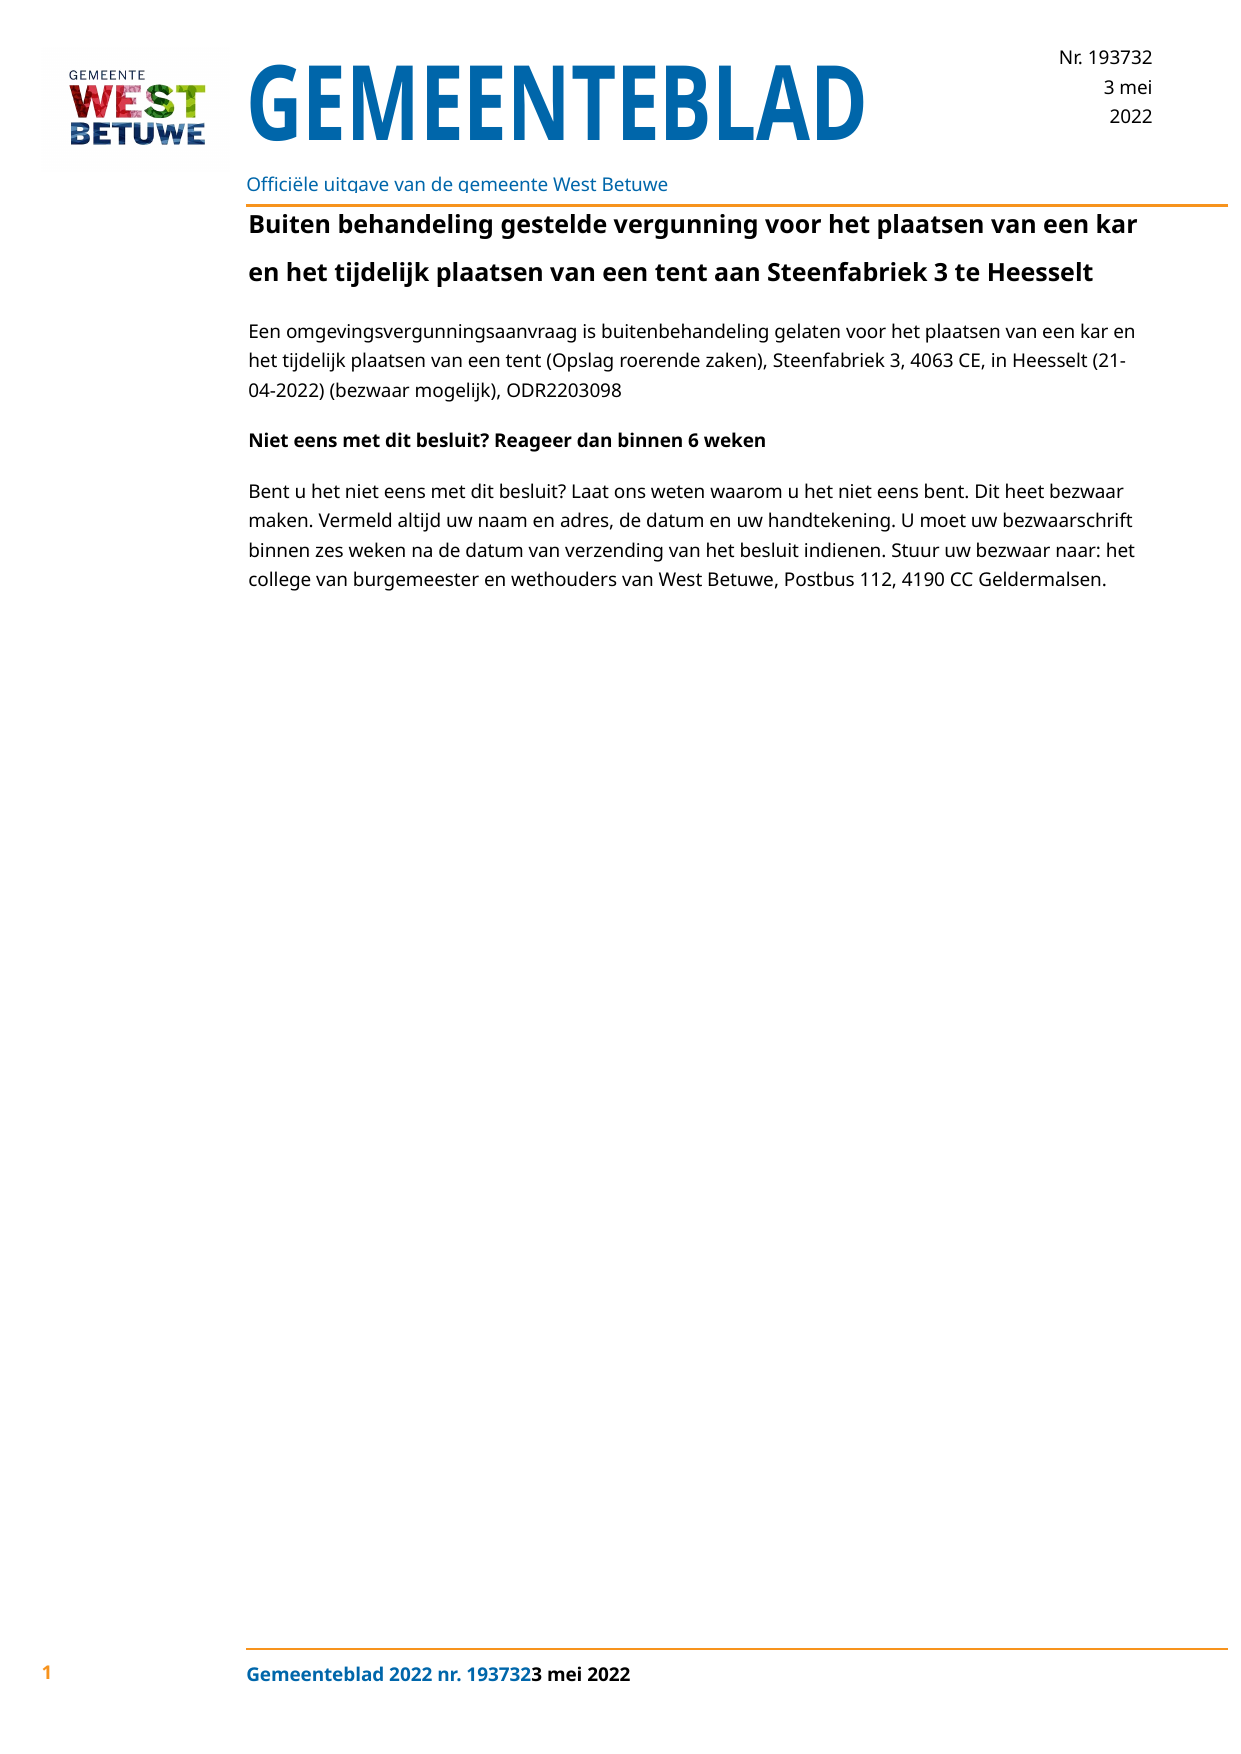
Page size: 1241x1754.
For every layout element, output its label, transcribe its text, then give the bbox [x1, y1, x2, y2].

text Bent u het niet eens met dit besluit? Laat ons weten waarom u het niet eens bent. Dit heet bezwaar maken. Vermeld altijd uw naam en adres, de datum en uw handtekening. U moet uw bezwaarschrift binnen zes weken na de datum van verzending van het besluit indienen. Stuur uw bezwaar naar: het college van burgemeester en wethouders van West Betuwe, Postbus 112, 4190 CC Geldermalsen. [248, 478, 1152, 592]
text Een omgevingsvergunningsaanvraag is buitenbehandeling gelaten voor het plaatsen van een kar en het tijdelijk plaatsen van een tent (Opslag roerende zaken), Steenfabriek 3, 4063 CE, in Heesselt (21-04-2022) (bezwaar mogelijk), ODR2203098 [248, 318, 1152, 403]
picture [41, 47, 231, 172]
text Niet eens met dit besluit? Reageer dan binnen 6 weken [248, 427, 1152, 453]
text Buiten behandeling gestelde vergunning voor het plaatsen van een kar en het tijdelijk plaatsen van een tent aan Steenfabriek 3 te Heesselt [248, 207, 1152, 288]
